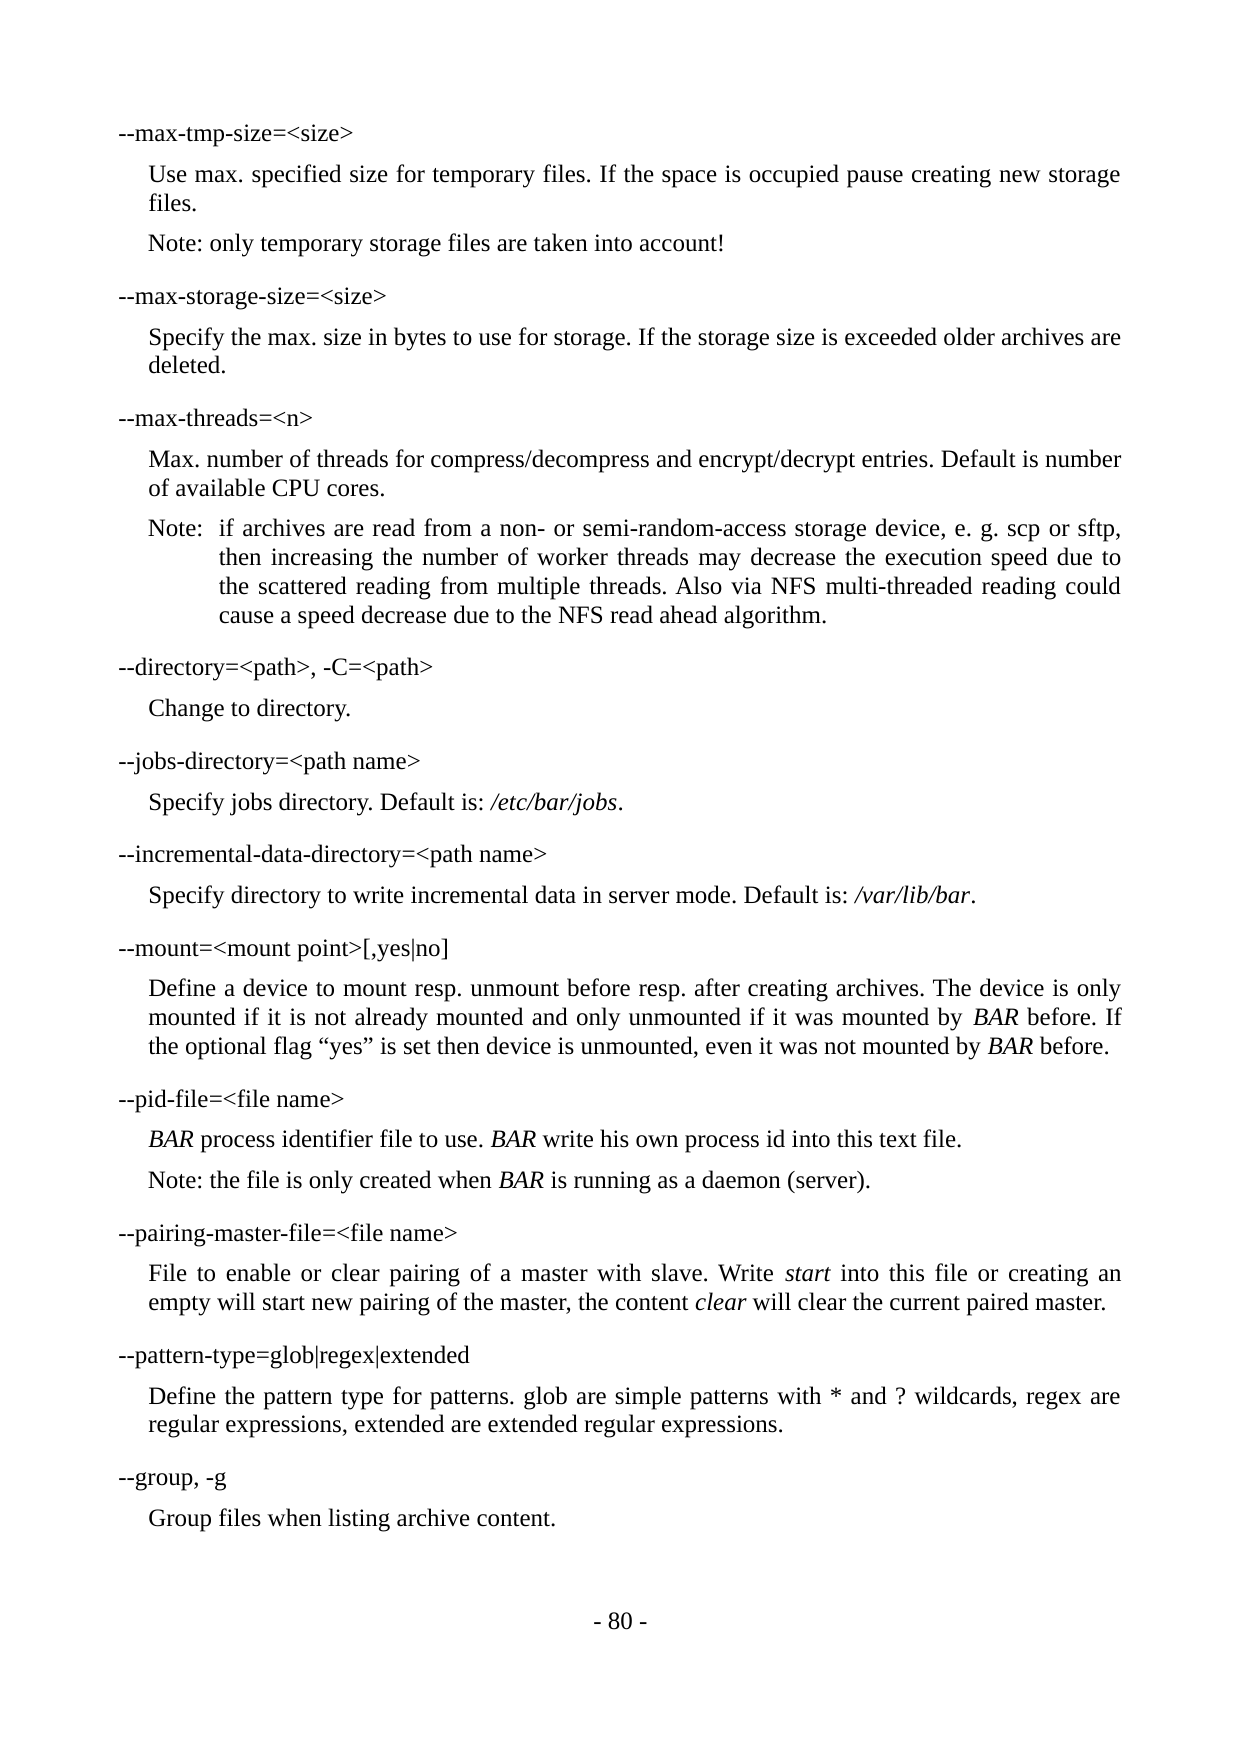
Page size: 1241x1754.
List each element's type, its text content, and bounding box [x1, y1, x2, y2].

title --group, -g [118, 1462, 1122, 1491]
text Specify jobs directory. Default is: /etc/bar/jobs. [148, 787, 1122, 815]
text Specify directory to write incremental data in server mode. Default is: /var/lib/bar. [148, 880, 1122, 909]
title --directory=<path>, -C=<path> [118, 652, 1122, 681]
text BAR process identifier file to use. BAR write his own process id into this text file. [148, 1124, 1122, 1153]
text Use max. specified size for temporary files. If the space is occupied pause creating new storage files. [148, 159, 1122, 216]
text Note: the file is only created when BAR is running as a daemon (server). [148, 1165, 1122, 1194]
text Max. number of threads for compress/decompress and encrypt/decrypt entries. Default is number of available CPU cores. [148, 444, 1122, 501]
title --pattern-type=glob|regex|extended [118, 1340, 1122, 1369]
title --max-threads=<n> [118, 403, 1122, 432]
text Note: only temporary storage files are taken into account! [148, 228, 1122, 257]
text File to enable or clear pairing of a master with slave. Write start into this file or creating an empty will start new pairing of the master, the content clear will clear the current paired master. [148, 1258, 1122, 1316]
title --jobs-directory=<path name> [118, 746, 1122, 774]
title --max-tmp-size=<size> [118, 118, 1122, 147]
text Specify the max. size in bytes to use for storage. If the storage size is exceeded older archives are deleted. [148, 322, 1122, 379]
text Define a device to mount resp. unmount before resp. after creating archives. The device is only mounted if it is not already mounted and only unmounted if it was mounted by BAR before. If the optional flag “yes” is set then device is unmounted, even it was not mounted by BAR before. [148, 973, 1122, 1060]
text Group files when listing archive content. [148, 1503, 1122, 1532]
title --pairing-master-file=<file name> [118, 1218, 1122, 1247]
text Note: if archives are read from a non- or semi-random-access storage device, e. g. scp or sftp, then increasing the number of worker threads may decrease the execution speed due to the scattered reading from multiple threads. Also via NFS multi-threaded reading could cause a speed decrease due to the NFS read ahead algorithm. [148, 513, 1122, 628]
title --pid-file=<file name> [118, 1084, 1122, 1112]
title --mount=<mount point>[,yes|no] [118, 933, 1122, 961]
text Define the pattern type for patterns. glob are simple patterns with * and ? wildcards, regex are regular expressions, extended are extended regular expressions. [148, 1381, 1122, 1438]
title --incremental-data-directory=<path name> [118, 839, 1122, 868]
text Change to directory. [148, 693, 1122, 722]
title --max-storage-size=<size> [118, 281, 1122, 310]
